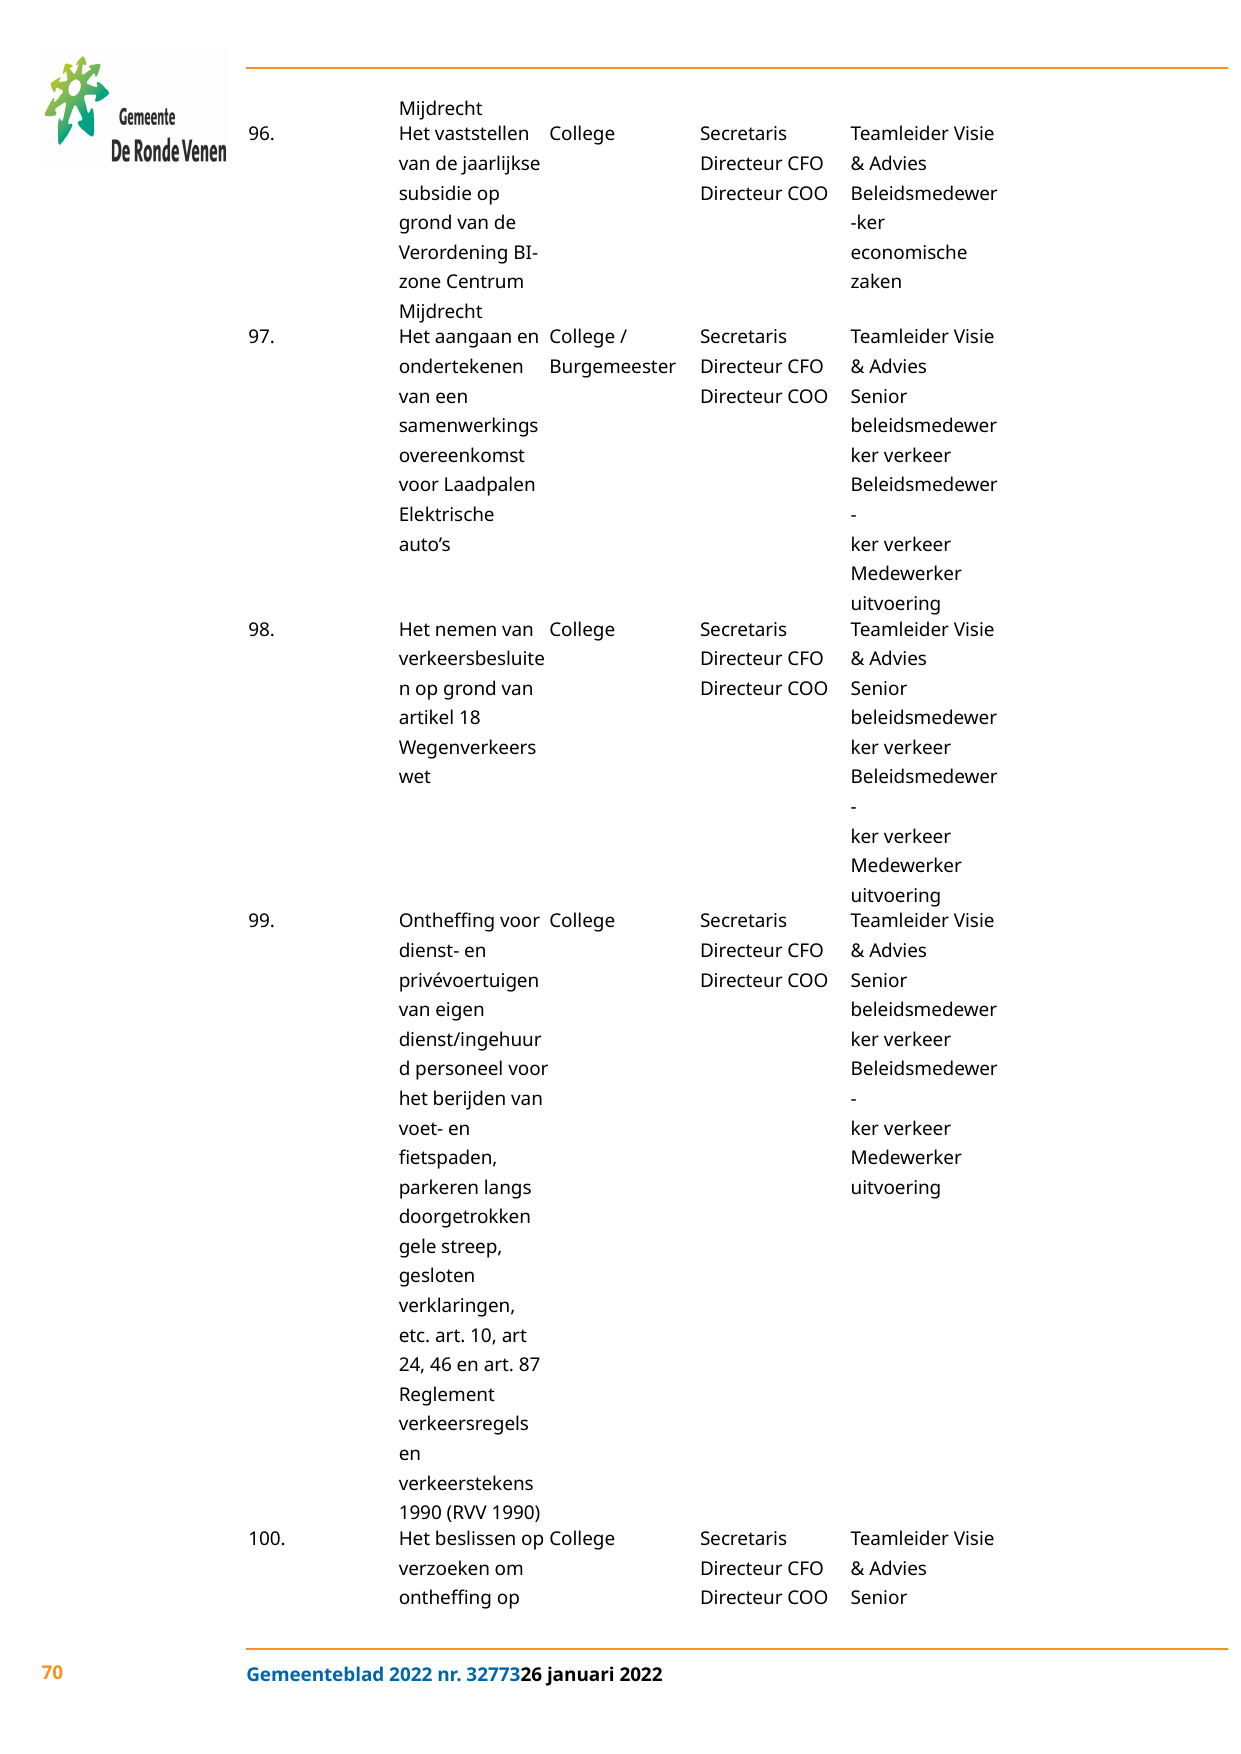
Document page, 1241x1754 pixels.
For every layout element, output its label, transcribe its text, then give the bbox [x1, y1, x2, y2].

table_cell [1001, 121, 1152, 324]
table_cell Het beslissen op verzoeken om ontheffing op [399, 1525, 549, 1610]
table_cell Ontheffing voor dienst- en privévoertuigen van eigen dienst/ingehuurd personeel voor het berijden van voet- en fietspaden, parkeren langs doorgetrokken gele streep, gesloten verklaringen, etc. art. 10, art 24, 46 en art. 87 Reglement verkeersregels en verkeerstekens 1990 (RVV 1990) [399, 908, 549, 1525]
table_cell Secretaris Directeur CFO Directeur COO [700, 121, 850, 324]
table_cell College [549, 121, 700, 324]
table_cell 100. [248, 1525, 398, 1610]
table_cell Teamleider Visie & Advies Senior beleidsmedewerker verkeer Beleidsmedewer- ker verkeer Medewerker uitvoering [850, 616, 1001, 908]
table_cell [1001, 95, 1152, 121]
table_cell 96. [248, 121, 398, 324]
picture [41, 47, 231, 172]
table_cell College [549, 616, 700, 908]
table_cell Teamleider Visie & Advies Senior beleidsmedewerker verkeer Beleidsmedewer- ker verkeer Medewerker uitvoering [850, 324, 1001, 616]
table_cell [1001, 908, 1152, 1525]
table_cell Secretaris Directeur CFO Directeur COO [700, 616, 850, 908]
table_cell Teamleider Visie & Advies Senior [850, 1525, 1001, 1610]
table_cell [700, 95, 850, 121]
table_cell [549, 95, 700, 121]
table_cell [1001, 324, 1152, 616]
table_cell Het nemen van verkeersbesluiten op grond van artikel 18 Wegenverkeerswet [399, 616, 549, 908]
table_cell College / Burgemeester [549, 324, 700, 616]
table_cell [850, 95, 1001, 121]
table_cell Mijdrecht [399, 95, 549, 121]
table_cell College [549, 1525, 700, 1610]
table_cell [248, 95, 398, 121]
table_cell 97. [248, 324, 398, 616]
table_cell 99. [248, 908, 398, 1525]
table_cell College [549, 908, 700, 1525]
table_cell Secretaris Directeur CFO Directeur COO [700, 324, 850, 616]
table_cell Secretaris Directeur CFO Directeur COO [700, 1525, 850, 1610]
table_cell Het vaststellen van de jaarlijkse subsidie op grond van de Verordening BI-zone Centrum Mijdrecht [399, 121, 549, 324]
table_cell Het aangaan en ondertekenen van een samenwerkingsovereenkomst voor Laadpalen Elektrische auto’s [399, 324, 549, 616]
table_cell [1001, 616, 1152, 908]
table_cell 98. [248, 616, 398, 908]
table_cell [1001, 1525, 1152, 1610]
table_cell Teamleider Visie & Advies Beleidsmedewer-ker economische zaken [850, 121, 1001, 324]
table_cell Teamleider Visie & Advies Senior beleidsmedewerker verkeer Beleidsmedewer- ker verkeer Medewerker uitvoering [850, 908, 1001, 1525]
table_cell Secretaris Directeur CFO Directeur COO [700, 908, 850, 1525]
